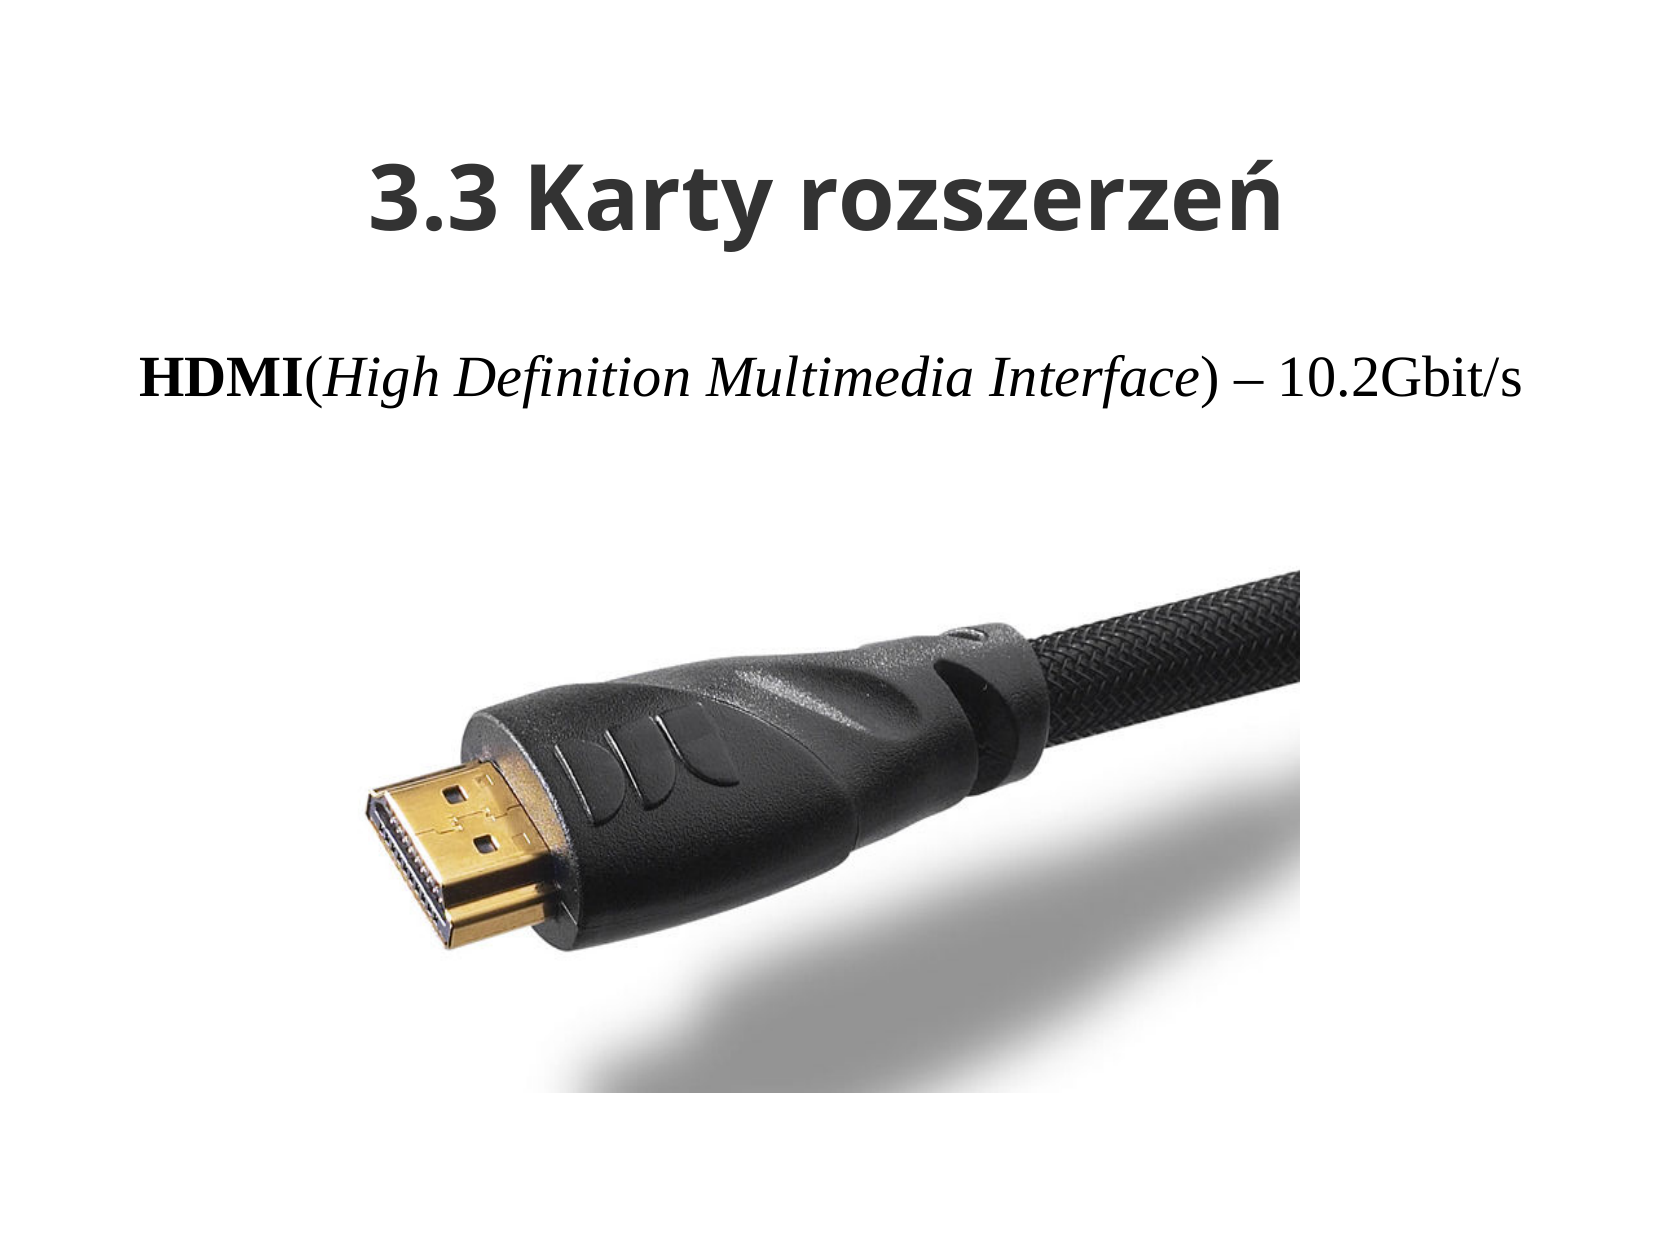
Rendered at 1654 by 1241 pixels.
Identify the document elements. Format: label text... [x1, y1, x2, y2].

list HDMI(High Definition Multimedia Interface) – 10.2Gbit/s [121, 344, 1534, 1127]
picture [265, 543, 1300, 1093]
title 3.3 Karty rozszerzeń [121, 91, 1534, 299]
